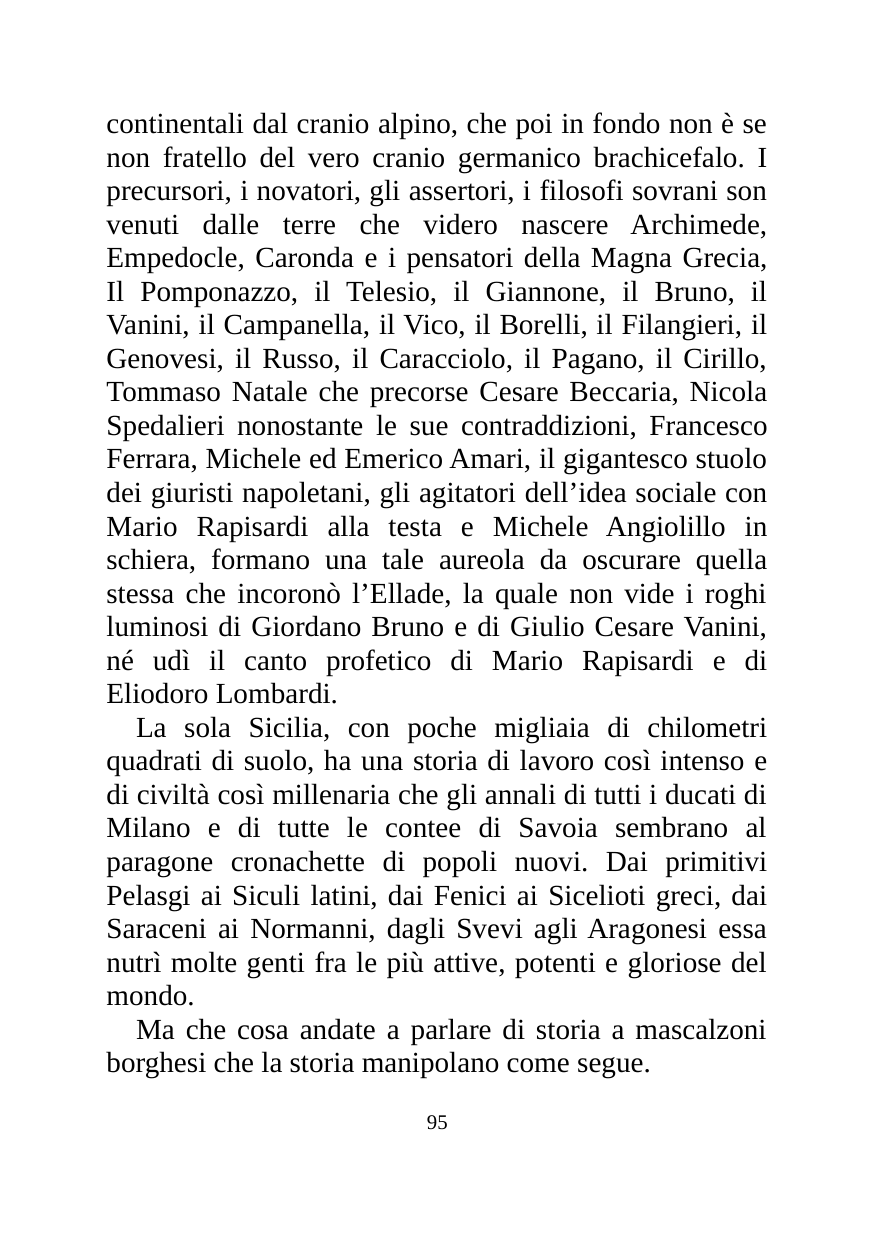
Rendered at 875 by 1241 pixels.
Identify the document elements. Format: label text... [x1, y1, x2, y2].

text continentali dal cranio alpino, che poi in fondo non è se non fratello del vero cranio germanico brachicefalo. I precursori, i novatori, gli assertori, i filosofi sovrani son venuti dalle terre che videro nascere Archimede, Empedocle, Caronda e i pensatori della Magna Grecia, Il Pomponazzo, il Telesio, il Giannone, il Bruno, il Vanini, il Campanella, il Vico, il Borelli, il Filangieri, il Genovesi, il Russo, il Caracciolo, il Pagano, il Cirillo, Tommaso Natale che precorse Cesare Beccaria, Nicola Spedalieri nonostante le sue contraddizioni, Francesco Ferrara, Michele ed Emerico Amari, il gigantesco stuolo dei giuristi napoletani, gli agitatori dell’idea sociale con Mario Rapisardi alla testa e Michele Angiolillo in schiera, formano una tale aureola da oscurare quella stessa che incoronò l’Ellade, la quale non vide i roghi luminosi di Giordano Bruno e di Giulio Cesare Vanini, né udì il canto profetico di Mario Rapisardi e di Eliodoro Lombardi. [106, 106, 768, 710]
text La sola Sicilia, con poche migliaia di chilometri quadrati di suolo, ha una storia di lavoro così intenso e di civiltà così millenaria che gli annali di tutti i ducati di Milano e di tutte le contee di Savoia sembrano al paragone cronachette di popoli nuovi. Dai primitivi Pelasgi ai Siculi latini, dai Fenici ai Sicelioti greci, dai Saraceni ai Normanni, dagli Svevi agli Aragonesi essa nutrì molte genti fra le più attive, potenti e gloriose del mondo. [106, 710, 768, 1012]
text Ma che cosa andate a parlare di storia a mascalzoni borghesi che la storia manipolano come segue. [106, 1012, 768, 1079]
